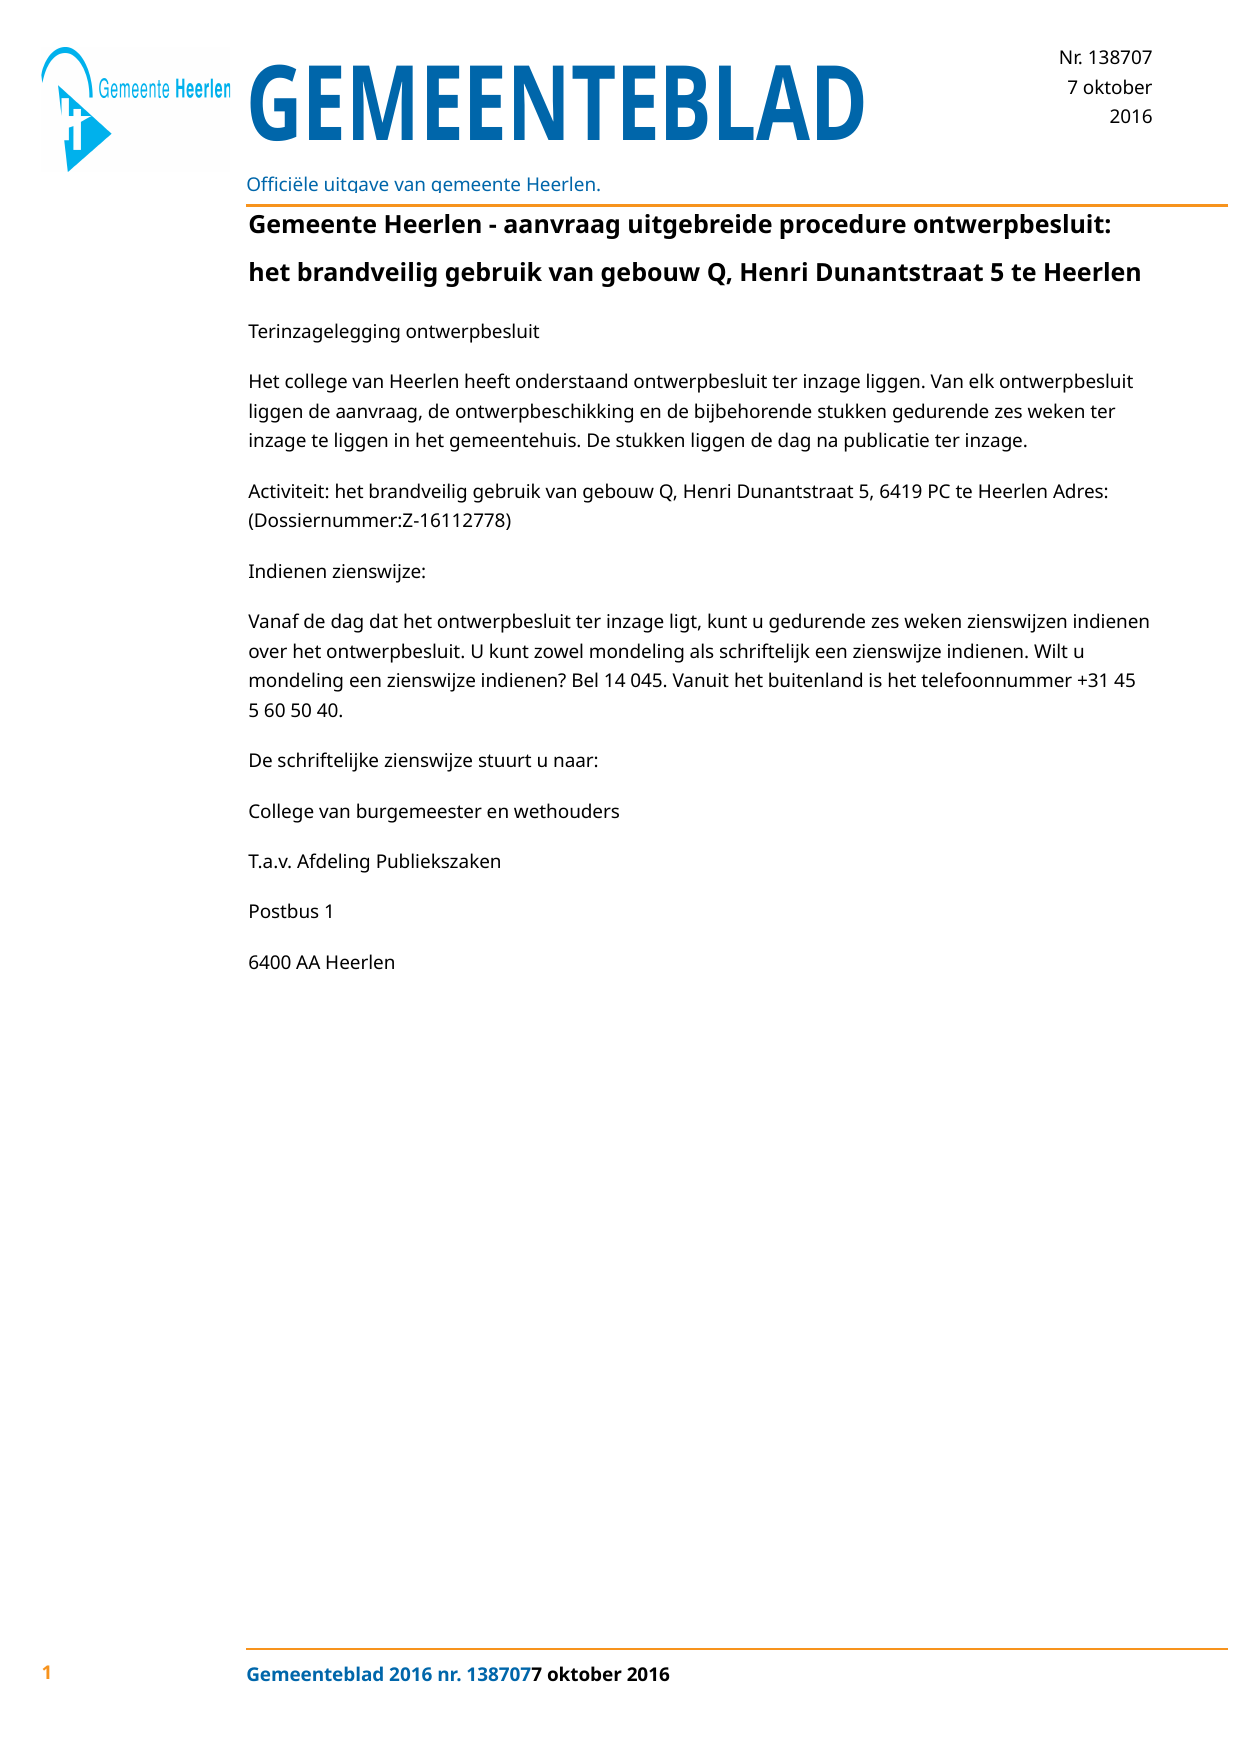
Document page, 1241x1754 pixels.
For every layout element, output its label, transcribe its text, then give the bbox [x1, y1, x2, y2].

text Gemeente Heerlen - aanvraag uitgebreide procedure ontwerpbesluit: het brandveilig gebruik van gebouw Q, Henri Dunantstraat 5 te Heerlen [248, 207, 1152, 288]
text Postbus 1 [248, 899, 1152, 924]
text Terinzagelegging ontwerpbesluit [248, 318, 1152, 344]
text Vanaf de dag dat het ontwerpbesluit ter inzage ligt, kunt u gedurende zes weken zienswijzen indienen over het ontwerpbesluit. U kunt zowel mondeling als schriftelijk een zienswijze indienen. Wilt u mondeling een zienswijze indienen? Bel 14 045. Vanuit het buitenland is het telefoonnummer +31 45 5 60 50 40. [248, 608, 1152, 723]
text De schriftelijke zienswijze stuurt u naar: [248, 747, 1152, 773]
text 6400 AA Heerlen [248, 949, 1152, 975]
picture [41, 47, 231, 172]
picture [41, 47, 58, 70]
text Het college van Heerlen heeft onderstaand ontwerpbesluit ter inzage liggen. Van elk ontwerpbesluit liggen de aanvraag, de ontwerpbeschikking en de bijbehorende stukken gedurende zes weken ter inzage te liggen in het gemeentehuis. De stukken liggen de dag na publicatie ter inzage. [248, 368, 1152, 453]
text College van burgemeester en wethouders [248, 798, 1152, 824]
text Activiteit: het brandveilig gebruik van gebouw Q, Henri Dunantstraat 5, 6419 PC te Heerlen Adres: (Dossiernummer:Z-16112778) [248, 478, 1152, 533]
text Indienen zienswijze: [248, 558, 1152, 584]
text T.a.v. Afdeling Publiekszaken [248, 848, 1152, 874]
